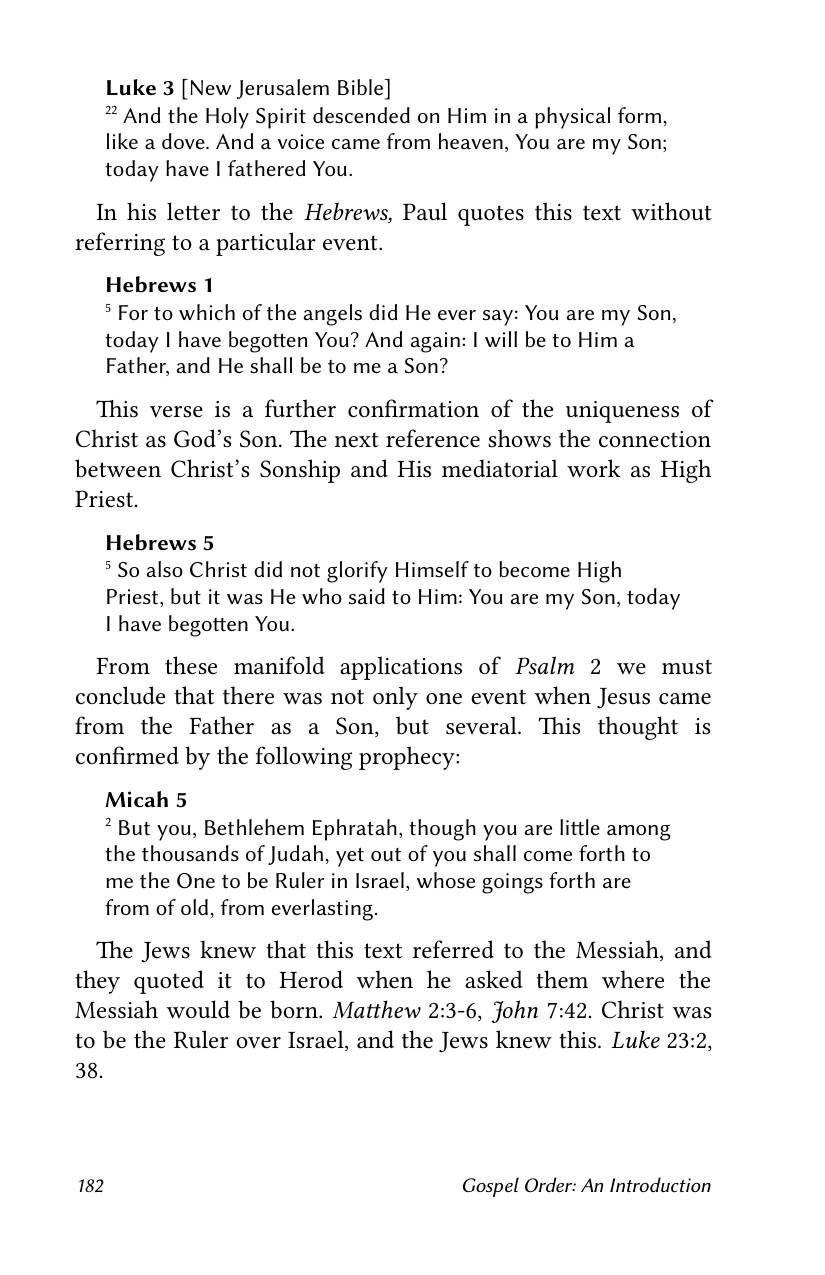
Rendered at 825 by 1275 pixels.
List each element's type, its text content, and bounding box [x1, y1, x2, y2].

text The Jews knew that this text referred to the Messiah, and they quoted it to Herod when he asked them where the Messiah would be born. Matthew 2:3-6, John 7:42. Christ was to be the Ruler over Israel, and the Jews knew this. Luke 23:2, 38. [75, 936, 712, 1084]
text This verse is a further confirmation of the uniqueness of Christ as God’s Son. The next reference shows the connection between Christ’s Sonship and His mediatorial work as High Priest. [75, 395, 712, 513]
text In his letter to the Hebrews, Paul quotes this text without referring to a particular event. [75, 198, 712, 256]
text 2 But you, Bethlehem Ephratah, though you are little among the thousands of Judah, yet out of you shall come forth to me the One to be Ruler in Israel, whose goings forth are from of old, from everlasting. [105, 814, 682, 921]
text From these manifold applications of Psalm 2 we must conclude that there was not only one event when Jesus came from the Father as a Son, but several. This thought is confirmed by the following prophecy: [75, 652, 712, 770]
text 5 For to which of the angels did He ever say: You are my Son, today I have begotten You? And again: I will be to Him a Father, and He shall be to me a Son? [105, 300, 682, 379]
text Hebrews 5 [105, 529, 712, 556]
text Luke 3 [New Jerusalem Bible] [105, 75, 712, 101]
text Micah 5 [105, 787, 712, 813]
text Hebrews 1 [105, 272, 712, 298]
text 5 So also Christ did not glorify Himself to become High Priest, but it was He who said to Him: You are my Son, today I have begotten You. [105, 557, 682, 637]
text 22 And the Holy Spirit descended on Him in a physical form, like a dove. And a voice came from heaven, You are my Son; today have I fathered You. [105, 103, 682, 182]
